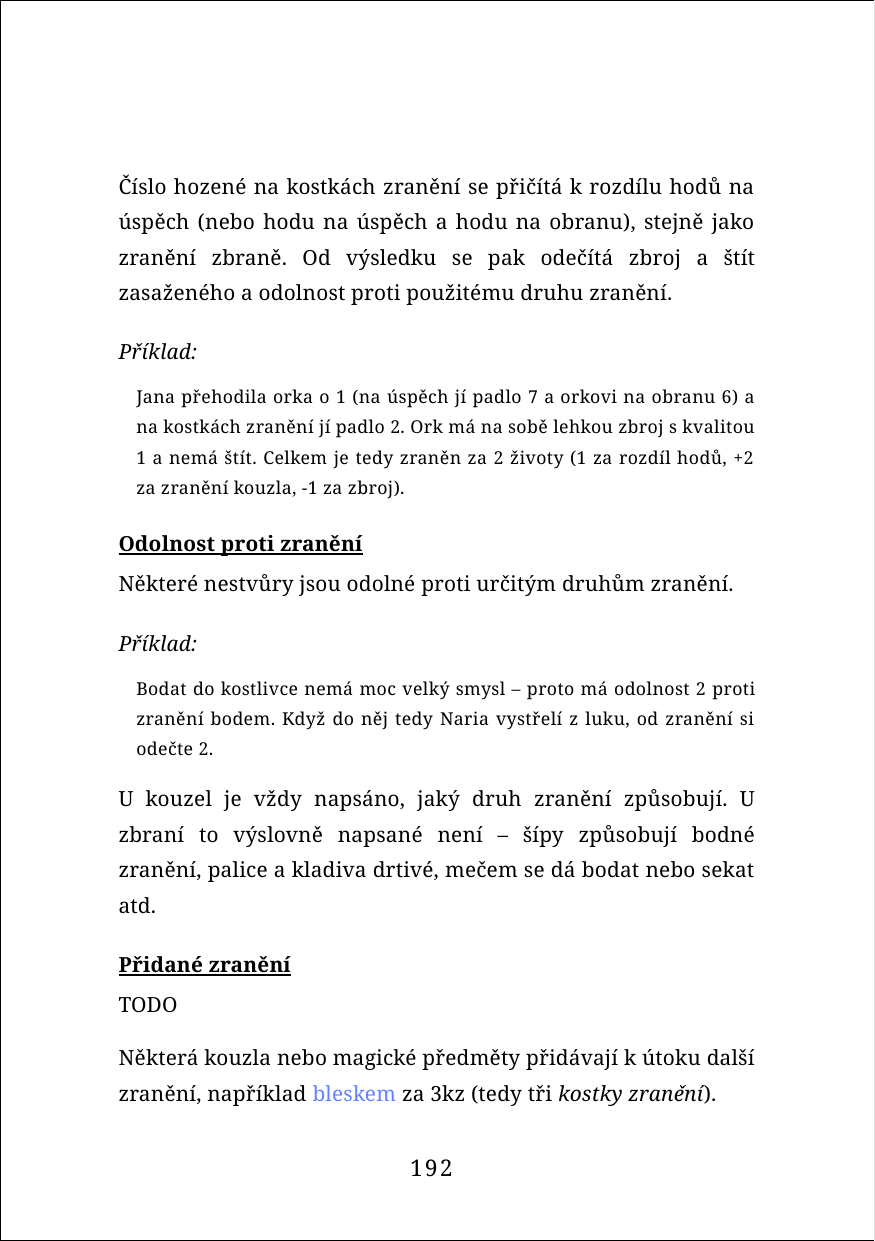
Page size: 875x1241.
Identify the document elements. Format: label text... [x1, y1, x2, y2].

subtitle Přidané zranění [118, 950, 756, 978]
text Některé nestvůry jsou odolné proti určitým druhům zranění. [118, 569, 756, 598]
text Příklad: [118, 337, 756, 366]
text Bodat do kostlivce nemá moc velký smysl – proto má odolnost 2 proti zranění bodem. Když do něj tedy Naria vystřelí z luku, od zranění si odečte 2. [136, 676, 756, 761]
text TODO [118, 990, 756, 1019]
text U kouzel je vždy napsáno, jaký druh zranění způsobují. U zbraní to výslovně napsané není – šípy způsobují bodné zranění, palice a kladiva drtivé, mečem se dá bodat nebo sekat atd. [118, 784, 756, 919]
text Příklad: [118, 629, 756, 657]
text Jana přehodila orka o 1 (na úspěch jí padlo 7 a orkovi na obranu 6) a na kostkách zranění jí padlo 2. Ork má na sobě lehkou zbroj s kvalitou 1 a nemá štít. Celkem je tedy zraněn za 2 životy (1 za rozdíl hodů, +2 za zranění kouzla, -1 za zbroj). [136, 385, 756, 499]
text Některá kouzla nebo magické předměty přidávají k útoku další zranění, například bleskem za 3kz (tedy tři kostky zranění). [118, 1043, 756, 1107]
text Číslo hozené na kostkách zranění se přičítá k rozdílu hodů na úspěch (nebo hodu na úspěch a hodu na obranu), stejně jako zranění zbraně. Od výsledku se pak odečítá zbroj a štít zasaženého a odolnost proti použitému druhu zranění. [118, 172, 756, 307]
subtitle Odolnost proti zranění [118, 529, 756, 558]
